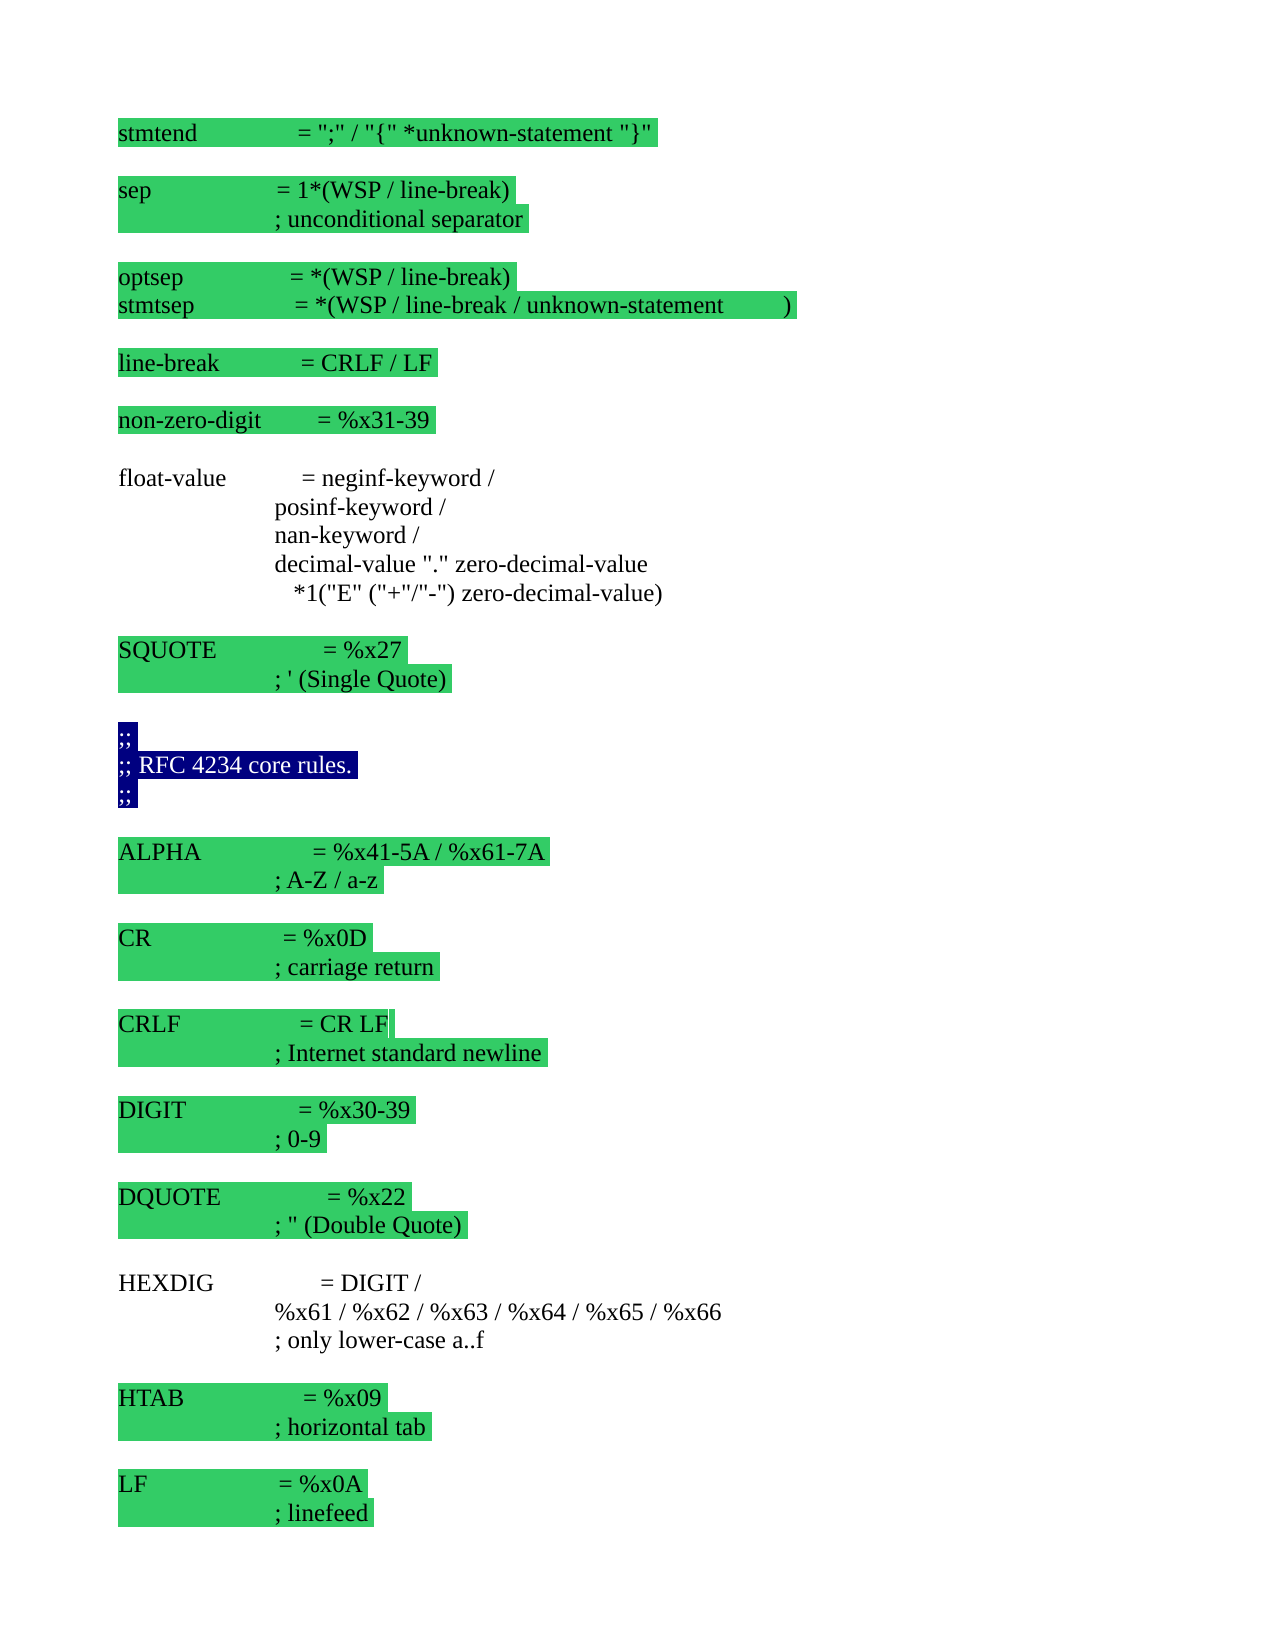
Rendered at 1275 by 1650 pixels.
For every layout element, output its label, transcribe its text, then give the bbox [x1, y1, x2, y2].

text float-value = neginf-keyword / [118, 463, 1157, 492]
text decimal-value "." zero-decimal-value [118, 549, 1157, 578]
text sep = 1*(WSP / line-break) [118, 176, 1157, 204]
text line-break = CRLF / LF [118, 348, 1157, 377]
text ; only lower-case a..f [118, 1326, 1157, 1354]
text %x61 / %x62 / %x63 / %x64 / %x65 / %x66 [118, 1297, 1157, 1326]
text HEXDIG = DIGIT / [118, 1268, 1157, 1297]
text ;; [118, 722, 1157, 751]
text ALPHA = %x41-5A / %x61-7A [118, 837, 1157, 866]
text SQUOTE = %x27 [118, 636, 1157, 664]
text ; linefeed [118, 1498, 1157, 1527]
text CR = %x0D [118, 923, 1157, 952]
text ; Internet standard newline [118, 1038, 1157, 1067]
text posinf-keyword / [118, 492, 1157, 521]
text stmtsep = *(WSP / line-break / unknown-statement ) [118, 291, 1157, 319]
text ; horizontal tab [118, 1412, 1157, 1441]
text ; ' (Single Quote) [118, 664, 1157, 693]
text optsep = *(WSP / line-break) [118, 262, 1157, 291]
text *1("E" ("+"/"-") zero-decimal-value) [118, 578, 1157, 607]
text non-zero-digit = %x31-39 [118, 406, 1157, 434]
text ;; [118, 779, 1157, 808]
text ; A-Z / a-z [118, 866, 1157, 894]
text stmtend = ";" / "{" *unknown-statement "}" [118, 118, 1157, 147]
text LF = %x0A [118, 1469, 1157, 1498]
text ; " (Double Quote) [118, 1211, 1157, 1239]
text ; carriage return [118, 952, 1157, 981]
text DQUOTE = %x22 [118, 1182, 1157, 1211]
text ;; RFC 4234 core rules. [118, 751, 1157, 779]
text ; unconditional separator [118, 204, 1157, 233]
text HTAB = %x09 [118, 1383, 1157, 1412]
text ; 0-9 [118, 1124, 1157, 1153]
text CRLF = CR LF [118, 1009, 1157, 1038]
text nan-keyword / [118, 521, 1157, 549]
text DIGIT = %x30-39 [118, 1096, 1157, 1124]
